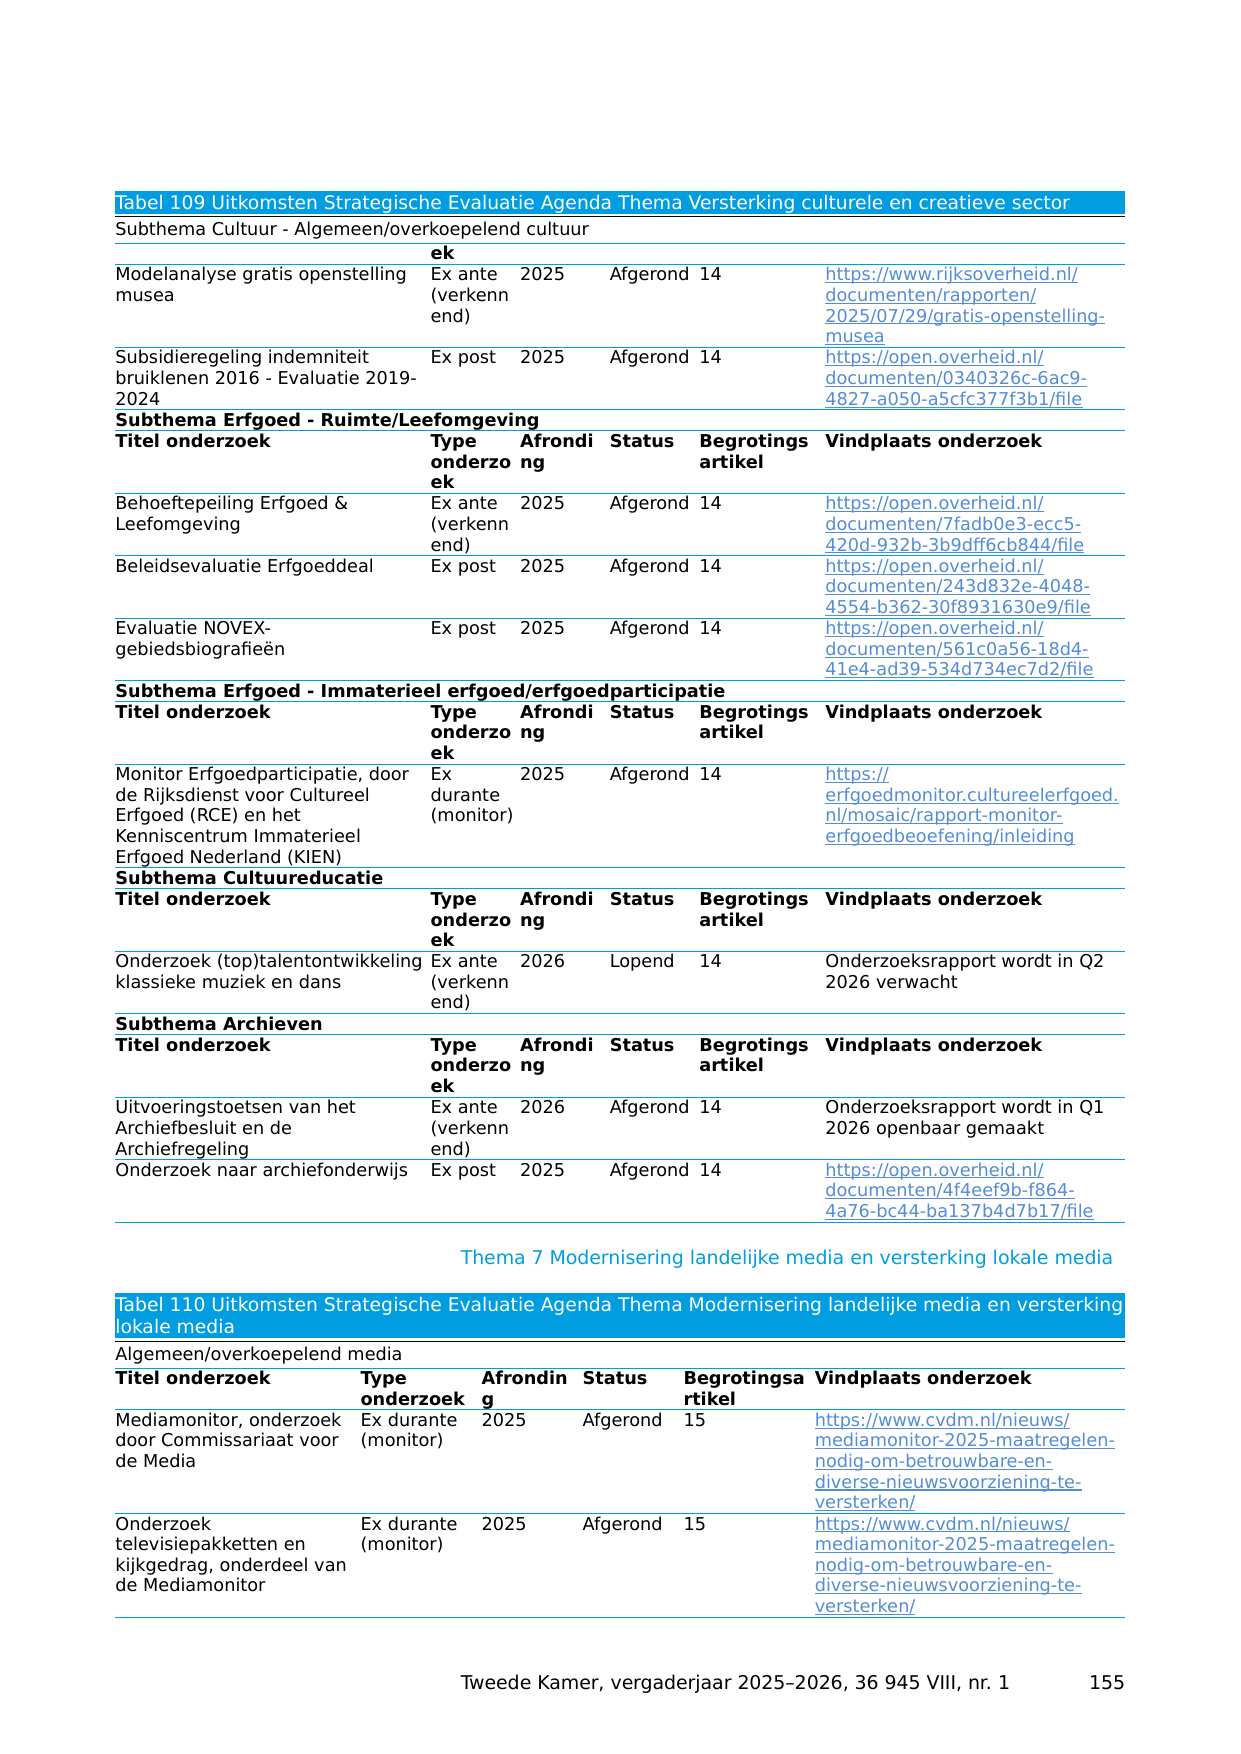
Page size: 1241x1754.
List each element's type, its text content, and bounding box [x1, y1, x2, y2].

table_cell https://www.cvdm.nl/nieuws/mediamonitor-2025-maatregelen-nodig-om-betrouwbare-en-diverse-nieuwsvoorziening-te-versterken/ [812, 1514, 1125, 1617]
table_cell Ex ante (verkennend) [428, 1098, 517, 1159]
table_cell Afgerond [607, 494, 696, 555]
table_cell https://open.overheid.nl/documenten/561c0a56-18d4-41e4-ad39-534d734ec7d2/file [822, 619, 1125, 680]
table_cell 2025 [517, 556, 607, 618]
table_cell Titel onderzoek [115, 1369, 357, 1409]
table_cell Begrotingsartikel [696, 702, 822, 763]
table_cell Begrotingsartikel [696, 431, 822, 493]
table_cell Subthema Cultuureducatie [115, 868, 1125, 888]
table_cell 15 [680, 1410, 812, 1513]
table_cell 14 [696, 1160, 822, 1221]
table_cell Ex durante (monitor) [358, 1410, 478, 1513]
table_cell https://open.overheid.nl/documenten/243d832e-4048-4554-b362-30f8931630e9/file [822, 556, 1125, 618]
table_cell Subthema Archieven [115, 1014, 1125, 1034]
table_cell Vindplaats onderzoek [822, 889, 1125, 951]
table_cell Ex post [428, 348, 517, 409]
table_cell Ex ante (verkennend) [428, 952, 517, 1013]
table_cell Mediamonitor, onderzoek door Commissariaat voor de Media [115, 1410, 357, 1513]
table_cell Afronding [517, 431, 607, 493]
table_cell Ex post [428, 556, 517, 618]
table_cell 14 [696, 348, 822, 409]
table_cell [517, 244, 607, 264]
table_cell Titel onderzoek [115, 889, 427, 951]
table_cell Begrotingsartikel [696, 1035, 822, 1097]
table_cell Afgerond [607, 619, 696, 680]
table_cell Subthema Erfgoed - Ruimte/Leefomgeving [115, 410, 1125, 430]
table_cell Subthema Erfgoed - Immaterieel erfgoed/erfgoedparticipatie [115, 681, 1125, 701]
table_cell Type onderzoek [428, 1035, 517, 1097]
table_cell https://open.overheid.nl/documenten/4f4eef9b-f864-4a76-bc44-ba137b4d7b17/file [822, 1160, 1125, 1221]
table_cell Afgerond [607, 348, 696, 409]
table_cell [696, 244, 822, 264]
table_cell Subsidieregeling indemniteit bruiklenen 2016 - Evaluatie 2019-2024 [115, 348, 427, 409]
table_cell Beleidsevaluatie Erfgoeddeal [115, 556, 427, 618]
table_cell Onderzoek naar archiefonderwijs [115, 1160, 427, 1221]
table_cell Afronding [479, 1369, 579, 1409]
table_cell 14 [696, 1098, 822, 1159]
table_cell Begrotingsartikel [696, 889, 822, 951]
table_cell Afgerond [580, 1514, 680, 1617]
table_cell Type onderzoek [428, 702, 517, 763]
table_cell Onderzoeksrapport wordt in Q2 2026 verwacht [822, 952, 1125, 1013]
table_cell Subthema Cultuur - Algemeen/overkoepelend cultuur [115, 217, 1125, 243]
table_cell Algemeen/overkoepelend media [115, 1342, 1125, 1367]
table_cell 14 [696, 619, 822, 680]
table_cell https://open.overheid.nl/documenten/7fadb0e3-ecc5-420d-932b-3b9dff6cb844/file [822, 494, 1125, 555]
table_cell Ex ante (verkennend) [428, 265, 517, 347]
table_cell Afgerond [607, 556, 696, 618]
table_cell Status [607, 1035, 696, 1097]
table_cell Afgerond [607, 1160, 696, 1221]
table_cell 2025 [517, 765, 607, 867]
table_cell Vindplaats onderzoek [822, 702, 1125, 763]
table_cell Onderzoeksrapport wordt in Q1 2026 openbaar gemaakt [822, 1098, 1125, 1159]
table_cell Ex post [428, 1160, 517, 1221]
table_cell Uitvoeringstoetsen van het Archiefbesluit en de Archiefregeling [115, 1098, 427, 1159]
table_cell 2025 [517, 265, 607, 347]
table_cell 14 [696, 265, 822, 347]
table_cell 2025 [517, 1160, 607, 1221]
table_cell Vindplaats onderzoek [822, 1035, 1125, 1097]
table_cell Ex durante (monitor) [358, 1514, 478, 1617]
table_cell Behoeftepeiling Erfgoed & Leefomgeving [115, 494, 427, 555]
table_cell Modelanalyse gratis openstelling musea [115, 265, 427, 347]
table_cell Ex post [428, 619, 517, 680]
table_cell Monitor Erfgoedparticipatie, door de Rijksdienst voor Cultureel Erfgoed (RCE) en het Kenniscentrum Immaterieel Erfgoed Nederland (KIEN) [115, 765, 427, 867]
table_cell Afgerond [580, 1410, 680, 1513]
table_cell https://open.overheid.nl/documenten/0340326c-6ac9-4827-a050-a5cfc377f3b1/file [822, 348, 1125, 409]
table_cell Lopend [607, 952, 696, 1013]
table_cell Ex ante (verkennend) [428, 494, 517, 555]
table_cell Status [607, 889, 696, 951]
table_cell [822, 244, 1125, 264]
table_cell Type onderzoek [428, 889, 517, 951]
table_cell 2026 [517, 952, 607, 1013]
table_cell Afgerond [607, 265, 696, 347]
table_cell 2026 [517, 1098, 607, 1159]
table_cell Evaluatie NOVEX-gebiedsbiografieën [115, 619, 427, 680]
table_cell ek [428, 244, 517, 264]
table_cell [607, 244, 696, 264]
table_cell Afronding [517, 702, 607, 763]
table_cell 14 [696, 765, 822, 867]
table_cell 2025 [517, 348, 607, 409]
table_cell Afgerond [607, 765, 696, 867]
table_cell 14 [696, 952, 822, 1013]
table_cell Afronding [517, 889, 607, 951]
table_cell 14 [696, 494, 822, 555]
table_cell 2025 [479, 1514, 579, 1617]
table_cell Titel onderzoek [115, 1035, 427, 1097]
table_cell Type onderzoek [358, 1369, 478, 1409]
table_cell Titel onderzoek [115, 431, 427, 493]
table_cell Vindplaats onderzoek [822, 431, 1125, 493]
table_cell Onderzoek televisiepakketten en kijkgedrag, onderdeel van de Mediamonitor [115, 1514, 357, 1617]
table_cell Vindplaats onderzoek [812, 1369, 1125, 1409]
table_cell https://www.cvdm.nl/nieuws/mediamonitor-2025-maatregelen-nodig-om-betrouwbare-en-diverse-nieuwsvoorziening-te-versterken/ [812, 1410, 1125, 1513]
table_cell 2025 [517, 494, 607, 555]
table_cell Status [607, 431, 696, 493]
table_cell 14 [696, 556, 822, 618]
table_cell Begrotingsartikel [680, 1369, 812, 1409]
table_cell Titel onderzoek [115, 702, 427, 763]
table_cell [115, 244, 427, 264]
table_cell Afronding [517, 1035, 607, 1097]
table_cell 2025 [479, 1410, 579, 1513]
table_cell 15 [680, 1514, 812, 1617]
table_cell Status [607, 702, 696, 763]
title Thema 7 Modernisering landelijke media en versterking lokale media [461, 1247, 1125, 1269]
table_cell Onderzoek (top)talentontwikkeling klassieke muziek en dans [115, 952, 427, 1013]
table_cell Afgerond [607, 1098, 696, 1159]
table_cell 2025 [517, 619, 607, 680]
table_cell Status [580, 1369, 680, 1409]
table_cell https://www.rijksoverheid.nl/documenten/rapporten/2025/07/29/gratis-openstelling-musea [822, 265, 1125, 347]
table_cell Type onderzoek [428, 431, 517, 493]
table_cell Ex durante (monitor) [428, 765, 517, 867]
table_cell https://erfgoedmonitor.cultureelerfgoed.nl/mosaic/rapport-monitor-erfgoedbeoefening/inleiding [822, 765, 1125, 867]
